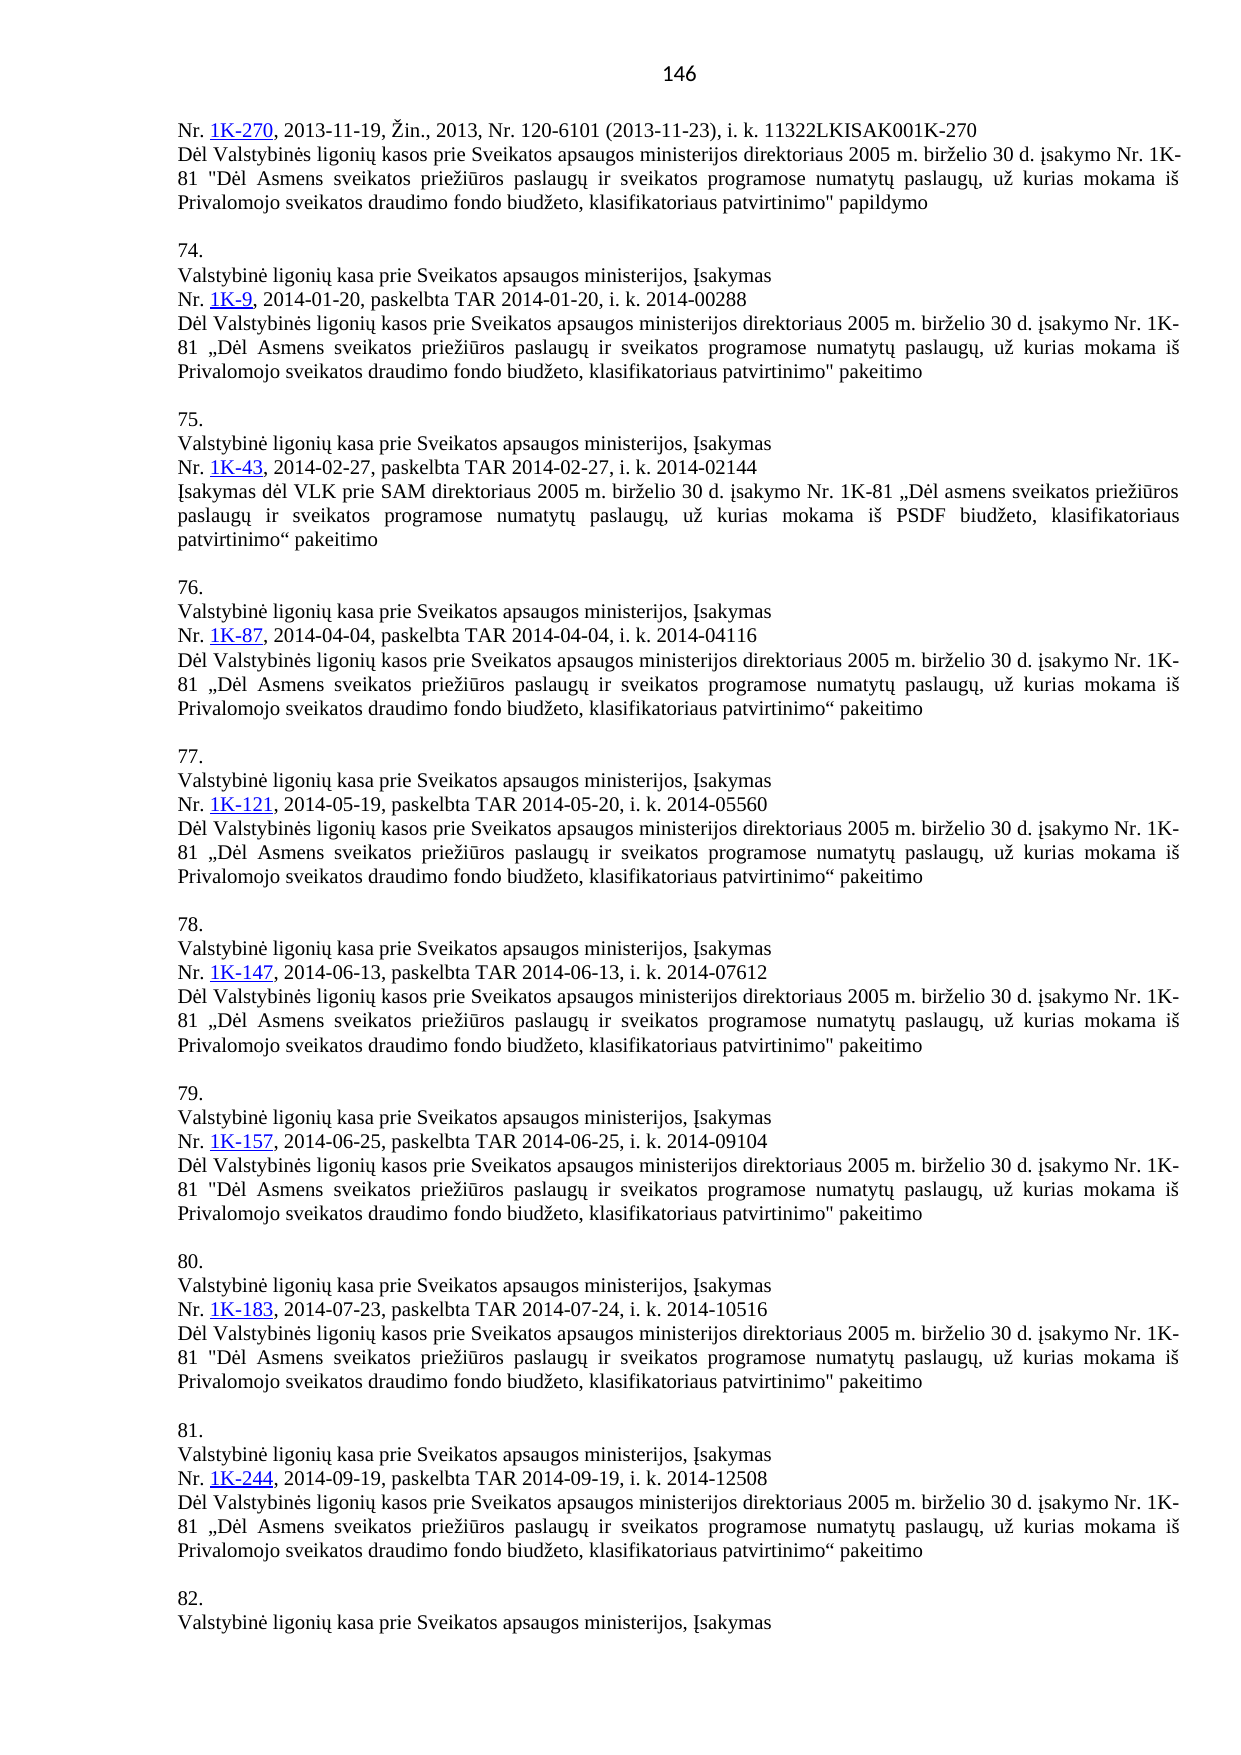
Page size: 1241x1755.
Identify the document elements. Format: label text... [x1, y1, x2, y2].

text Valstybinė ligonių kasa prie Sveikatos apsaugos ministerijos, Įsakymas [177, 262, 1181, 287]
text Nr. 1K-157, 2014-06-25, paskelbta TAR 2014-06-25, i. k. 2014-09104 [177, 1129, 1181, 1153]
text Dėl Valstybinės ligonių kasos prie Sveikatos apsaugos ministerijos direktoriaus 2005 m. birželio 30 d. įsakymo Nr. 1K-81 "Dėl Asmens sveikatos priežiūros paslaugų ir sveikatos programose numatytų paslaugų, už kurias mokama iš Privalomojo sveikatos draudimo fondo biudžeto, klasifikatoriaus patvirtinimo" pakeitimo [177, 1153, 1181, 1225]
text 75. [177, 407, 1181, 431]
text Dėl Valstybinės ligonių kasos prie Sveikatos apsaugos ministerijos direktoriaus 2005 m. birželio 30 d. įsakymo Nr. 1K-81 „Dėl Asmens sveikatos priežiūros paslaugų ir sveikatos programose numatytų paslaugų, už kurias mokama iš Privalomojo sveikatos draudimo fondo biudžeto, klasifikatoriaus patvirtinimo“ pakeitimo [177, 1490, 1181, 1562]
text Valstybinė ligonių kasa prie Sveikatos apsaugos ministerijos, Įsakymas [177, 1105, 1181, 1129]
text Nr. 1K-183, 2014-07-23, paskelbta TAR 2014-07-24, i. k. 2014-10516 [177, 1297, 1181, 1321]
text 81. [177, 1417, 1181, 1442]
text 76. [177, 575, 1181, 599]
text 79. [177, 1081, 1181, 1105]
text Dėl Valstybinės ligonių kasos prie Sveikatos apsaugos ministerijos direktoriaus 2005 m. birželio 30 d. įsakymo Nr. 1K-81 „Dėl Asmens sveikatos priežiūros paslaugų ir sveikatos programose numatytų paslaugų, už kurias mokama iš Privalomojo sveikatos draudimo fondo biudžeto, klasifikatoriaus patvirtinimo“ pakeitimo [177, 647, 1181, 720]
text Dėl Valstybinės ligonių kasos prie Sveikatos apsaugos ministerijos direktoriaus 2005 m. birželio 30 d. įsakymo Nr. 1K-81 "Dėl Asmens sveikatos priežiūros paslaugų ir sveikatos programose numatytų paslaugų, už kurias mokama iš Privalomojo sveikatos draudimo fondo biudžeto, klasifikatoriaus patvirtinimo" pakeitimo [177, 1321, 1181, 1393]
text Nr. 1K-43, 2014-02-27, paskelbta TAR 2014-02-27, i. k. 2014-02144 [177, 455, 1181, 479]
text 78. [177, 912, 1181, 936]
text 74. [177, 238, 1181, 262]
text Valstybinė ligonių kasa prie Sveikatos apsaugos ministerijos, Įsakymas [177, 936, 1181, 960]
text Valstybinė ligonių kasa prie Sveikatos apsaugos ministerijos, Įsakymas [177, 431, 1181, 455]
text 80. [177, 1249, 1181, 1273]
text Nr. 1K-9, 2014-01-20, paskelbta TAR 2014-01-20, i. k. 2014-00288 [177, 287, 1181, 311]
text Valstybinė ligonių kasa prie Sveikatos apsaugos ministerijos, Įsakymas [177, 1442, 1181, 1466]
text Valstybinė ligonių kasa prie Sveikatos apsaugos ministerijos, Įsakymas [177, 1273, 1181, 1297]
text Nr. 1K-87, 2014-04-04, paskelbta TAR 2014-04-04, i. k. 2014-04116 [177, 623, 1181, 647]
text Nr. 1K-147, 2014-06-13, paskelbta TAR 2014-06-13, i. k. 2014-07612 [177, 960, 1181, 984]
text Dėl Valstybinės ligonių kasos prie Sveikatos apsaugos ministerijos direktoriaus 2005 m. birželio 30 d. įsakymo Nr. 1K-81 „Dėl Asmens sveikatos priežiūros paslaugų ir sveikatos programose numatytų paslaugų, už kurias mokama iš Privalomojo sveikatos draudimo fondo biudžeto, klasifikatoriaus patvirtinimo" pakeitimo [177, 311, 1181, 383]
text Įsakymas dėl VLK prie SAM direktoriaus 2005 m. birželio 30 d. įsakymo Nr. 1K-81 „Dėl asmens sveikatos priežiūros paslaugų ir sveikatos programose numatytų paslaugų, už kurias mokama iš PSDF biudžeto, klasifikatoriaus patvirtinimo“ pakeitimo [177, 479, 1181, 551]
text Dėl Valstybinės ligonių kasos prie Sveikatos apsaugos ministerijos direktoriaus 2005 m. birželio 30 d. įsakymo Nr. 1K-81 „Dėl Asmens sveikatos priežiūros paslaugų ir sveikatos programose numatytų paslaugų, už kurias mokama iš Privalomojo sveikatos draudimo fondo biudžeto, klasifikatoriaus patvirtinimo“ pakeitimo [177, 816, 1181, 888]
text Nr. 1K-121, 2014-05-19, paskelbta TAR 2014-05-20, i. k. 2014-05560 [177, 792, 1181, 816]
text 82. [177, 1586, 1181, 1610]
text Dėl Valstybinės ligonių kasos prie Sveikatos apsaugos ministerijos direktoriaus 2005 m. birželio 30 d. įsakymo Nr. 1K-81 „Dėl Asmens sveikatos priežiūros paslaugų ir sveikatos programose numatytų paslaugų, už kurias mokama iš Privalomojo sveikatos draudimo fondo biudžeto, klasifikatoriaus patvirtinimo" pakeitimo [177, 984, 1181, 1057]
text Valstybinė ligonių kasa prie Sveikatos apsaugos ministerijos, Įsakymas [177, 1610, 1181, 1634]
text Nr. 1K-270, 2013-11-19, Žin., 2013, Nr. 120-6101 (2013-11-23), i. k. 11322LKISAK001K-270 [177, 118, 1181, 142]
text 77. [177, 744, 1181, 768]
text Nr. 1K-244, 2014-09-19, paskelbta TAR 2014-09-19, i. k. 2014-12508 [177, 1466, 1181, 1490]
text Valstybinė ligonių kasa prie Sveikatos apsaugos ministerijos, Įsakymas [177, 599, 1181, 623]
text Valstybinė ligonių kasa prie Sveikatos apsaugos ministerijos, Įsakymas [177, 768, 1181, 792]
text Dėl Valstybinės ligonių kasos prie Sveikatos apsaugos ministerijos direktoriaus 2005 m. birželio 30 d. įsakymo Nr. 1K-81 "Dėl Asmens sveikatos priežiūros paslaugų ir sveikatos programose numatytų paslaugų, už kurias mokama iš Privalomojo sveikatos draudimo fondo biudžeto, klasifikatoriaus patvirtinimo" papildymo [177, 142, 1181, 214]
